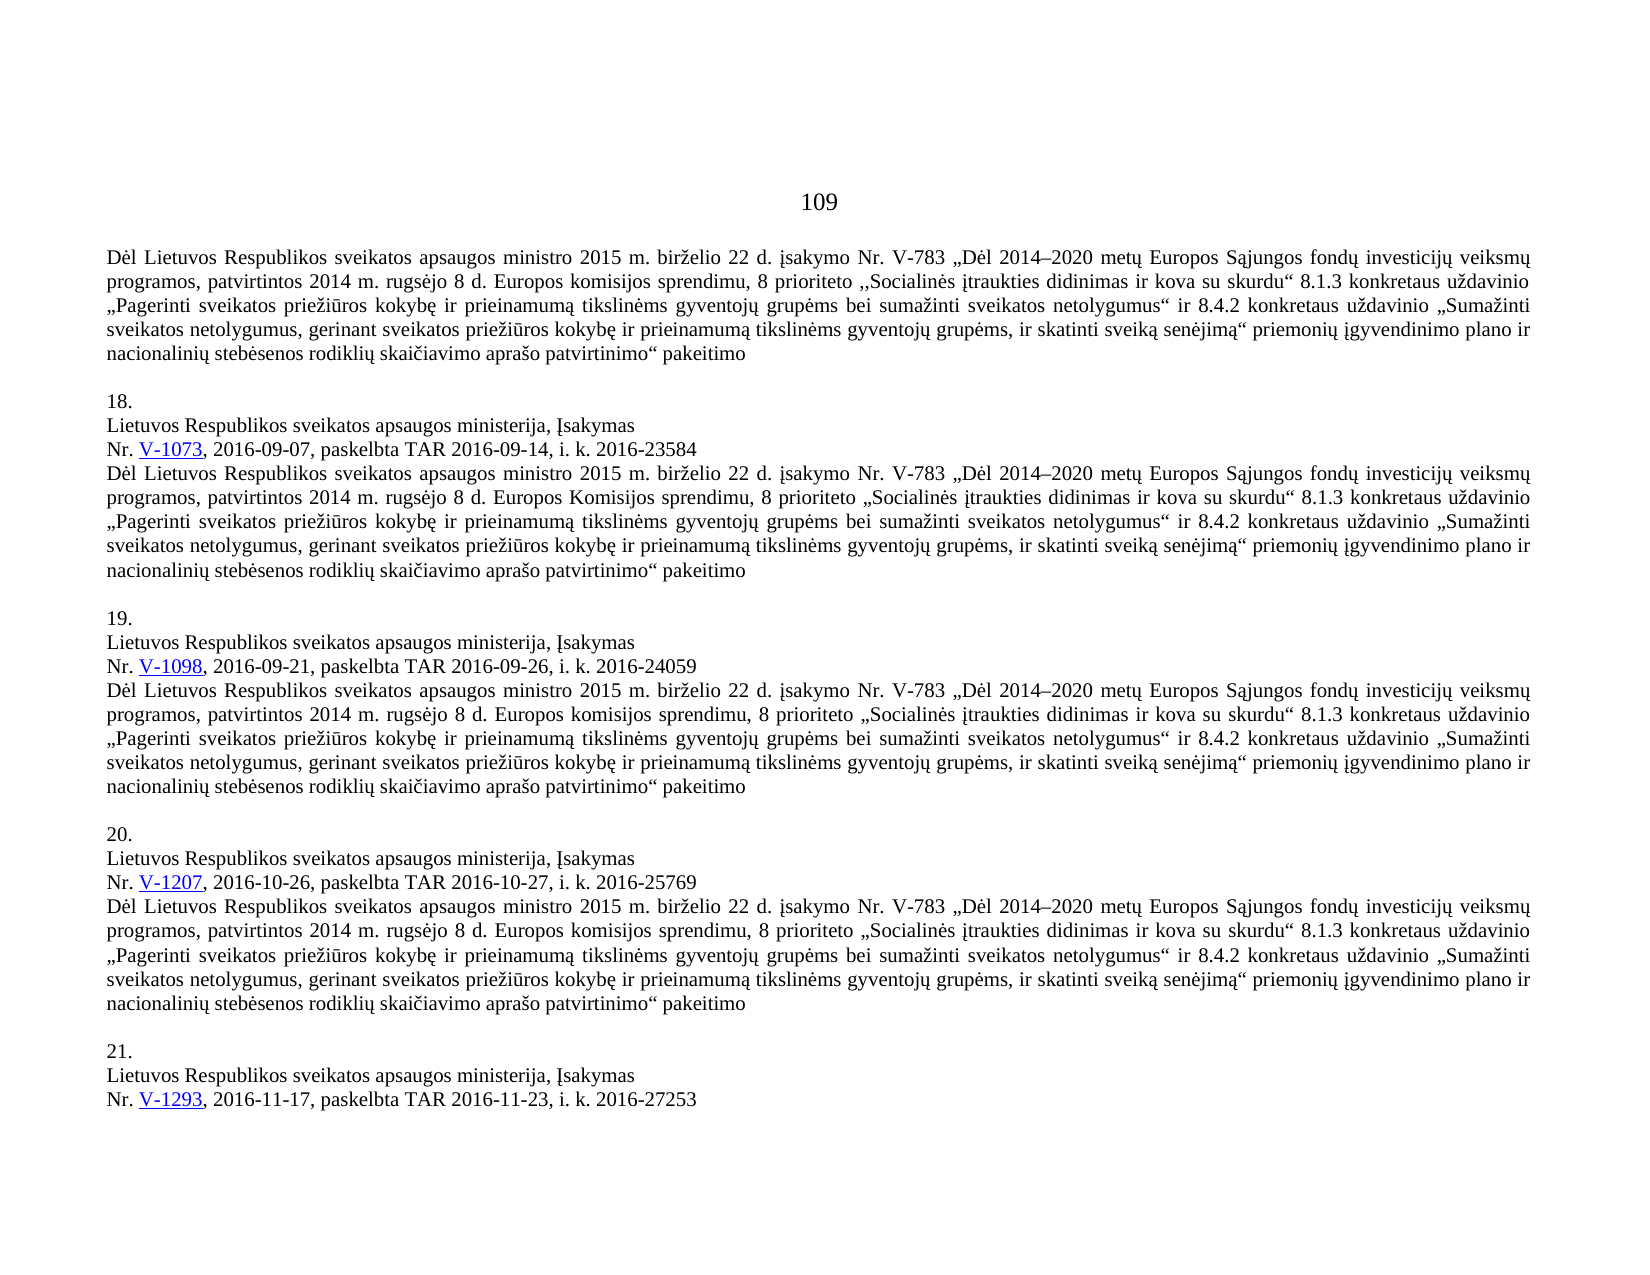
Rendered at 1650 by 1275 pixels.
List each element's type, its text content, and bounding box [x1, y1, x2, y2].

text 19. [106, 606, 1532, 630]
text Nr. V-1207, 2016-10-26, paskelbta TAR 2016-10-27, i. k. 2016-25769 [106, 870, 1532, 894]
text Lietuvos Respublikos sveikatos apsaugos ministerija, Įsakymas [106, 1063, 1532, 1087]
text Nr. V-1098, 2016-09-21, paskelbta TAR 2016-09-26, i. k. 2016-24059 [106, 654, 1532, 678]
text 18. [106, 389, 1532, 413]
text Lietuvos Respublikos sveikatos apsaugos ministerija, Įsakymas [106, 846, 1532, 870]
text Dėl Lietuvos Respublikos sveikatos apsaugos ministro 2015 m. birželio 22 d. įsakymo Nr. V-783 „Dėl 2014–2020 metų Europos Sąjungos fondų investicijų veiksmų programos, patvirtintos 2014 m. rugsėjo 8 d. Europos Komisijos sprendimu, 8 prioriteto „Socialinės įtraukties didinimas ir kova su skurdu“ 8.1.3 konkretaus uždavinio „Pagerinti sveikatos priežiūros kokybę ir prieinamumą tikslinėms gyventojų grupėms bei sumažinti sveikatos netolygumus“ ir 8.4.2 konkretaus uždavinio „Sumažinti sveikatos netolygumus, gerinant sveikatos priežiūros kokybę ir prieinamumą tikslinėms gyventojų grupėms, ir skatinti sveiką senėjimą“ priemonių įgyvendinimo plano ir nacionalinių stebėsenos rodiklių skaičiavimo aprašo patvirtinimo“ pakeitimo [106, 461, 1532, 582]
text Nr. V-1293, 2016-11-17, paskelbta TAR 2016-11-23, i. k. 2016-27253 [106, 1087, 1532, 1111]
text 20. [106, 822, 1532, 846]
text Lietuvos Respublikos sveikatos apsaugos ministerija, Įsakymas [106, 630, 1532, 654]
text 21. [106, 1039, 1532, 1063]
text Nr. V-1073, 2016-09-07, paskelbta TAR 2016-09-14, i. k. 2016-23584 [106, 437, 1532, 461]
text Dėl Lietuvos Respublikos sveikatos apsaugos ministro 2015 m. birželio 22 d. įsakymo Nr. V-783 „Dėl 2014–2020 metų Europos Sąjungos fondų investicijų veiksmų programos, patvirtintos 2014 m. rugsėjo 8 d. Europos komisijos sprendimu, 8 prioriteto „Socialinės įtraukties didinimas ir kova su skurdu“ 8.1.3 konkretaus uždavinio „Pagerinti sveikatos priežiūros kokybę ir prieinamumą tikslinėms gyventojų grupėms bei sumažinti sveikatos netolygumus“ ir 8.4.2 konkretaus uždavinio „Sumažinti sveikatos netolygumus, gerinant sveikatos priežiūros kokybę ir prieinamumą tikslinėms gyventojų grupėms, ir skatinti sveiką senėjimą“ priemonių įgyvendinimo plano ir nacionalinių stebėsenos rodiklių skaičiavimo aprašo patvirtinimo“ pakeitimo [106, 678, 1532, 798]
text Dėl Lietuvos Respublikos sveikatos apsaugos ministro 2015 m. birželio 22 d. įsakymo Nr. V-783 „Dėl 2014–2020 metų Europos Sąjungos fondų investicijų veiksmų programos, patvirtintos 2014 m. rugsėjo 8 d. Europos komisijos sprendimu, 8 prioriteto „Socialinės įtraukties didinimas ir kova su skurdu“ 8.1.3 konkretaus uždavinio „Pagerinti sveikatos priežiūros kokybę ir prieinamumą tikslinėms gyventojų grupėms bei sumažinti sveikatos netolygumus“ ir 8.4.2 konkretaus uždavinio „Sumažinti sveikatos netolygumus, gerinant sveikatos priežiūros kokybę ir prieinamumą tikslinėms gyventojų grupėms, ir skatinti sveiką senėjimą“ priemonių įgyvendinimo plano ir nacionalinių stebėsenos rodiklių skaičiavimo aprašo patvirtinimo“ pakeitimo [106, 894, 1532, 1015]
text Dėl Lietuvos Respublikos sveikatos apsaugos ministro 2015 m. birželio 22 d. įsakymo Nr. V-783 „Dėl 2014–2020 metų Europos Sąjungos fondų investicijų veiksmų programos, patvirtintos 2014 m. rugsėjo 8 d. Europos komisijos sprendimu, 8 prioriteto ,,Socialinės įtraukties didinimas ir kova su skurdu“ 8.1.3 konkretaus uždavinio „Pagerinti sveikatos priežiūros kokybę ir prieinamumą tikslinėms gyventojų grupėms bei sumažinti sveikatos netolygumus“ ir 8.4.2 konkretaus uždavinio „Sumažinti sveikatos netolygumus, gerinant sveikatos priežiūros kokybę ir prieinamumą tikslinėms gyventojų grupėms, ir skatinti sveiką senėjimą“ priemonių įgyvendinimo plano ir nacionalinių stebėsenos rodiklių skaičiavimo aprašo patvirtinimo“ pakeitimo [106, 245, 1532, 365]
text Lietuvos Respublikos sveikatos apsaugos ministerija, Įsakymas [106, 413, 1532, 437]
